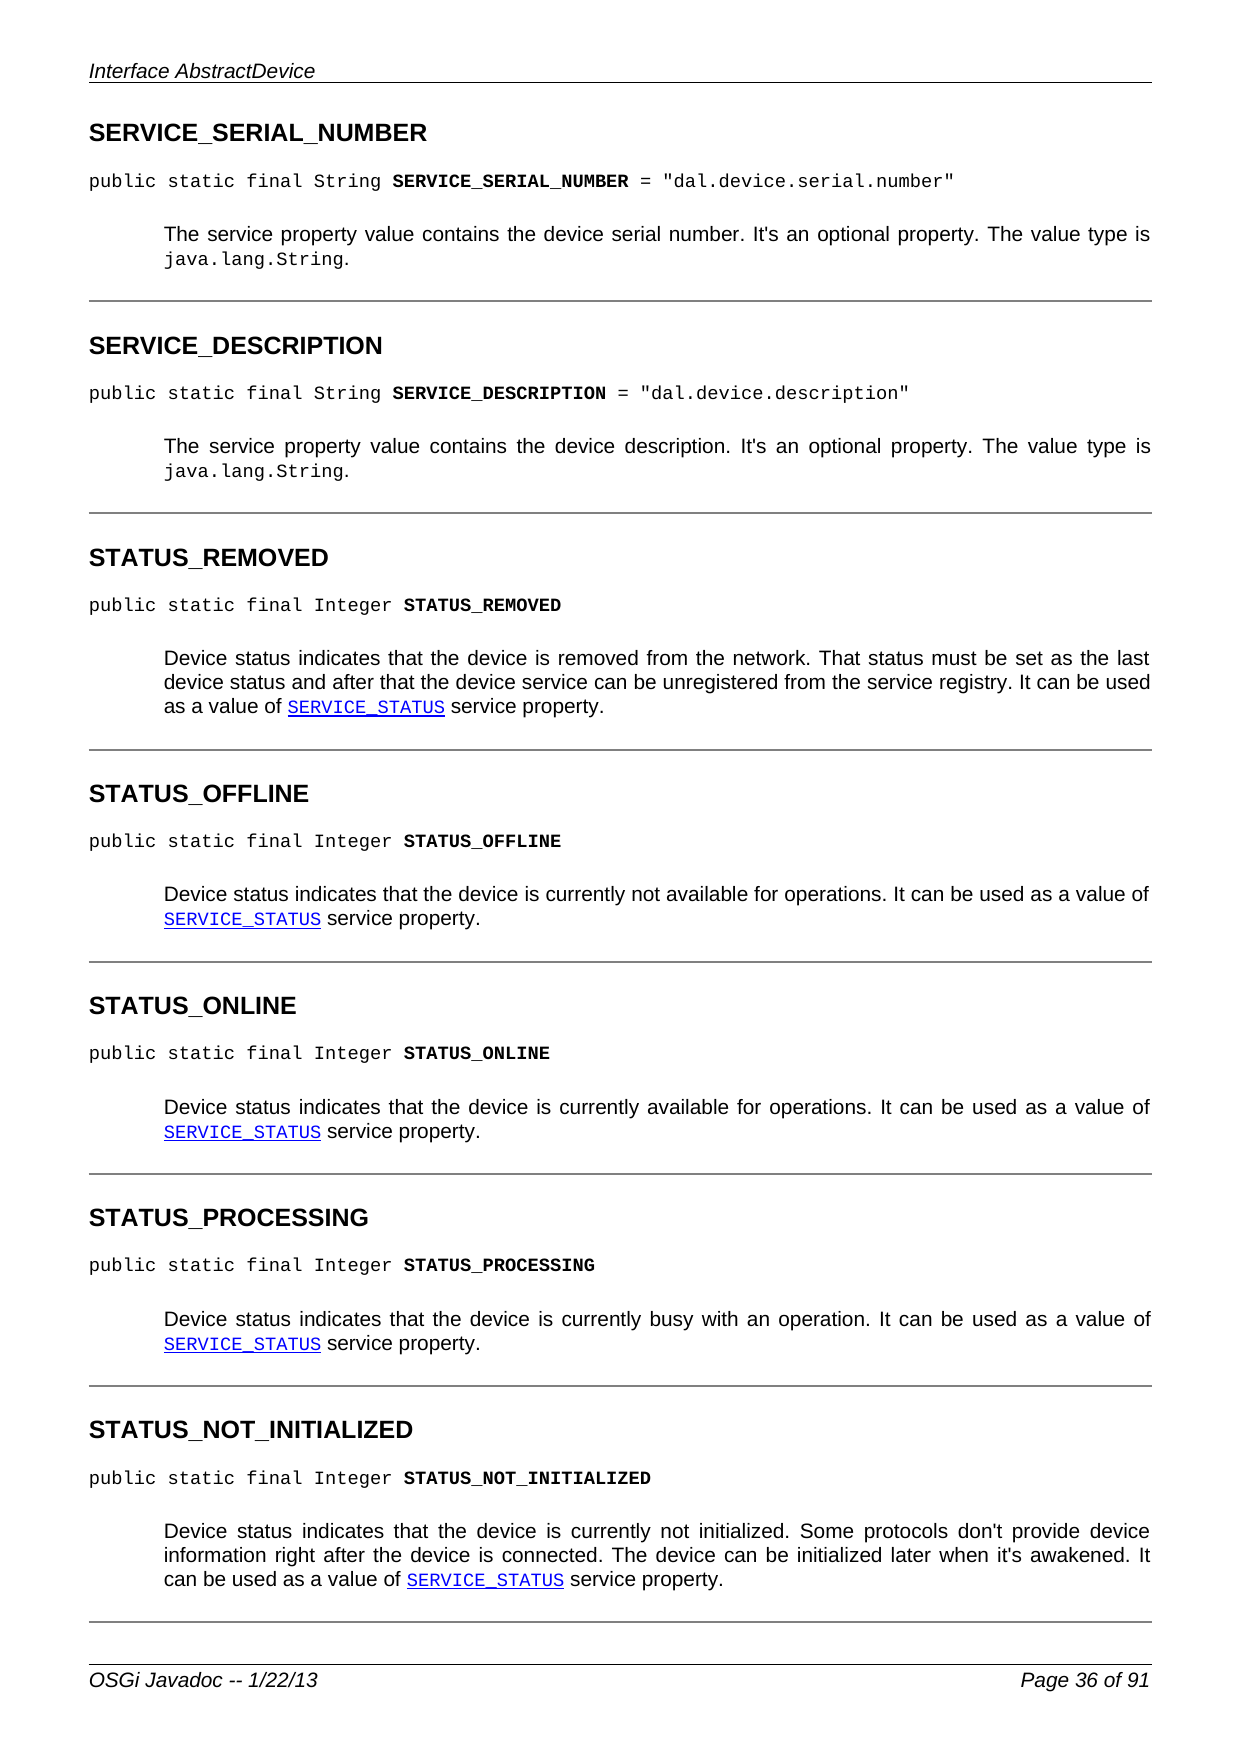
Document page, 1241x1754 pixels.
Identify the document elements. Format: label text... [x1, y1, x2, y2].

text Device status indicates that the device is currently not initialized. Some protocols don't provide device information right after the device is connected. The device can be initialized later when it's awakened. It can be used as a value of SERVICE_STATUS service property. [163, 1519, 1152, 1592]
subtitle STATUS_OFFLINE [88, 779, 1152, 808]
subtitle STATUS_REMOVED [88, 543, 1152, 572]
text public static final String SERVICE_SERIAL_NUMBER = "dal.device.serial.number" [88, 171, 1152, 193]
text Device status indicates that the device is currently not available for operations. It can be used as a value of SERVICE_STATUS service property. [163, 882, 1152, 931]
text public static final Integer STATUS_NOT_INITIALIZED [88, 1468, 1152, 1490]
subtitle SERVICE_SERIAL_NUMBER [88, 118, 1152, 147]
subtitle SERVICE_DESCRIPTION [88, 331, 1152, 359]
text Device status indicates that the device is removed from the network. That status must be set as the last device status and after that the device service can be unregistered from the service registry. It can be used as a value of SERVICE_STATUS service property. [163, 646, 1152, 719]
text The service property value contains the device description. It's an optional property. The value type is java.lang.String. [163, 434, 1152, 483]
subtitle STATUS_PROCESSING [88, 1203, 1152, 1232]
text public static final String SERVICE_DESCRIPTION = "dal.device.description" [88, 383, 1152, 405]
text Device status indicates that the device is currently busy with an operation. It can be used as a value of SERVICE_STATUS service property. [163, 1307, 1152, 1356]
text The service property value contains the device serial number. It's an optional property. The value type is java.lang.String. [163, 222, 1152, 271]
text Device status indicates that the device is currently available for operations. It can be used as a value of SERVICE_STATUS service property. [163, 1094, 1152, 1144]
text public static final Integer STATUS_OFFLINE [88, 832, 1152, 853]
text public static final Integer STATUS_ONLINE [88, 1044, 1152, 1065]
text public static final Integer STATUS_REMOVED [88, 596, 1152, 617]
subtitle STATUS_ONLINE [88, 991, 1152, 1020]
text public static final Integer STATUS_PROCESSING [88, 1256, 1152, 1277]
subtitle STATUS_NOT_INITIALIZED [88, 1416, 1152, 1444]
